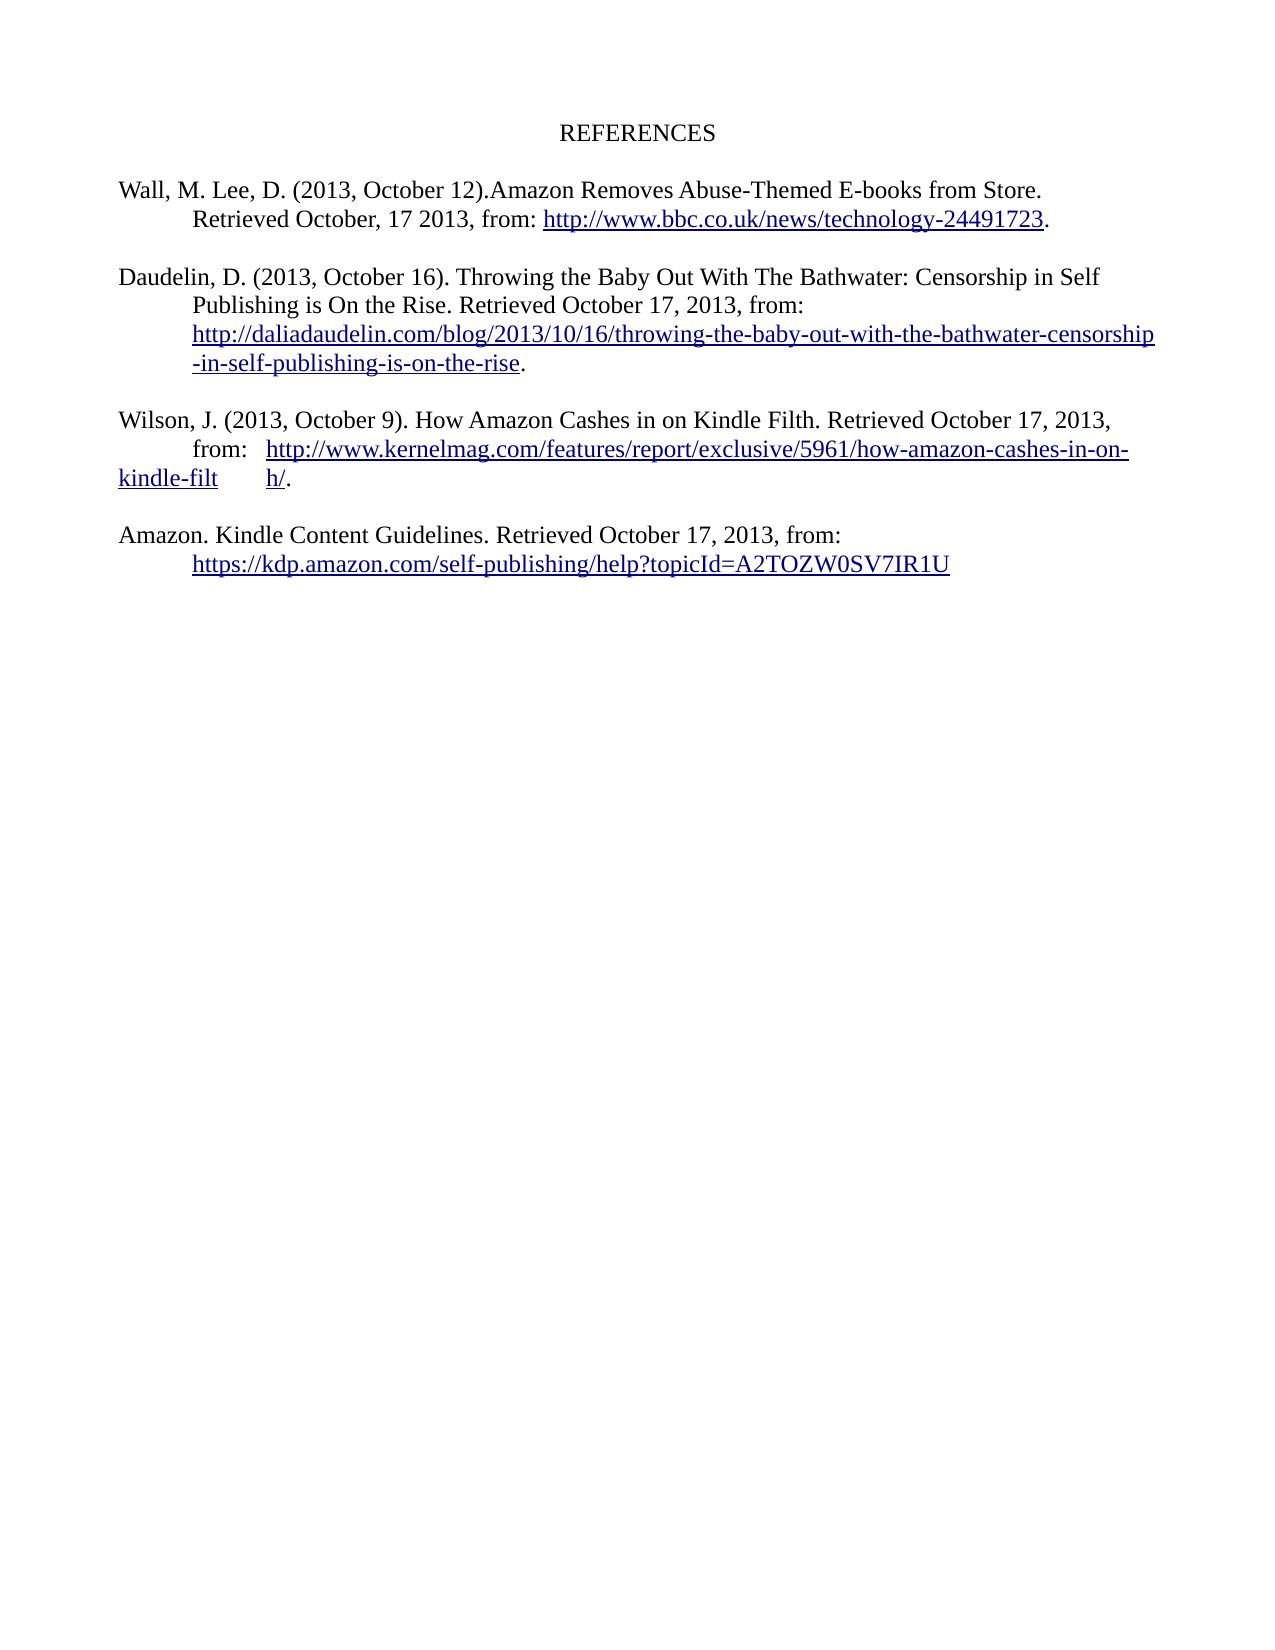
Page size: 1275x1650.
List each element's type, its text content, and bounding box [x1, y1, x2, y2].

text Amazon. Kindle Content Guidelines. Retrieved October 17, 2013, from: [118, 521, 1157, 549]
text https://kdp.amazon.com/self-publishing/help?topicId=A2TOZW0SV7IR1U [118, 549, 1157, 578]
text Daudelin, D. (2013, October 16). Throwing the Baby Out With The Bathwater: Censorship in Self Publishing is On the Rise. Retrieved October 17, 2013, from: http://daliadaudelin.com/blog/2013/10/16/throwing-the-baby-out-with-the-bathwater-censorship -in-self-publishing-is-on-the-rise. [118, 262, 1157, 377]
text Wilson, J. (2013, October 9). How Amazon Cashes in on Kindle Filth. Retrieved October 17, 2013, from: http://www.kernelmag.com/features/report/exclusive/5961/how-amazon-cashes-in-on-kindle-filt h/. [118, 406, 1157, 492]
text Wall, M. Lee, D. (2013, October 12).Amazon Removes Abuse-Themed E-books from Store. [118, 176, 1157, 204]
text REFERENCES [118, 118, 1157, 147]
text Retrieved October, 17 2013, from: http://www.bbc.co.uk/news/technology-24491723. [118, 204, 1157, 233]
